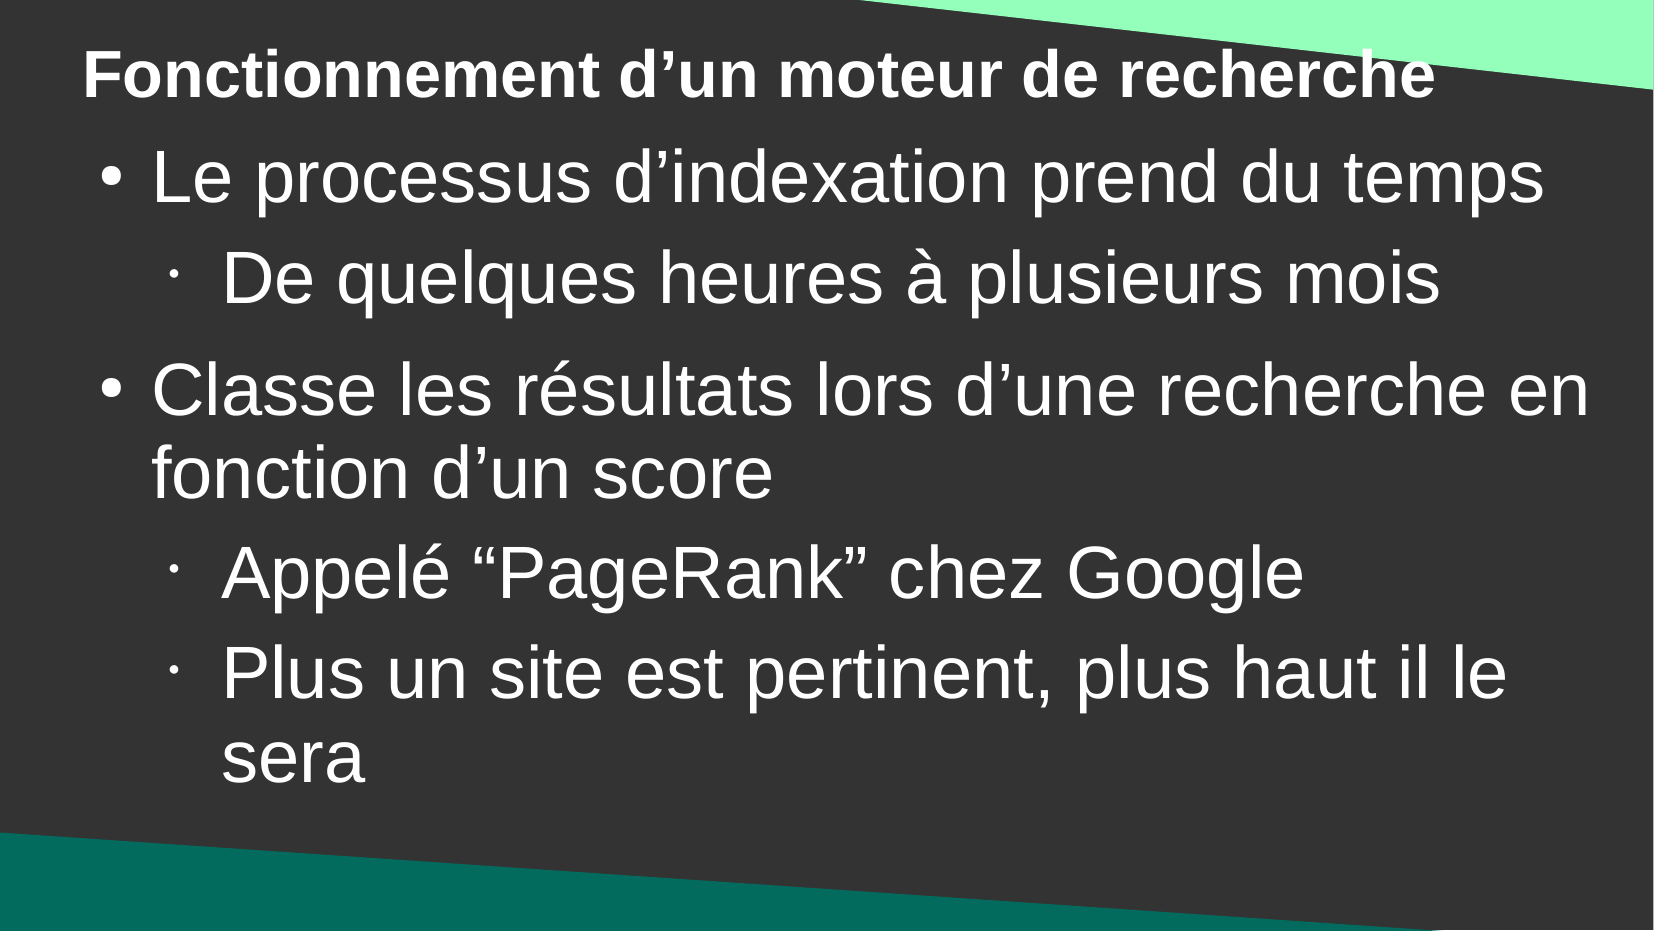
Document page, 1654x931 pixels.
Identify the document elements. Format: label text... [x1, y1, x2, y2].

title Fonctionnement d’un moteur de recherche [82, 37, 1571, 122]
text_box [859, 0, 1654, 90]
list Le processus d’indexation prend du temps De quelques heures à plusieurs mois Classe les résultats lors d’une recherche en fonction d’un score Appelé “PageRank” chez Google Plus un site est pertinent, plus haut il le sera [80, 135, 1620, 804]
